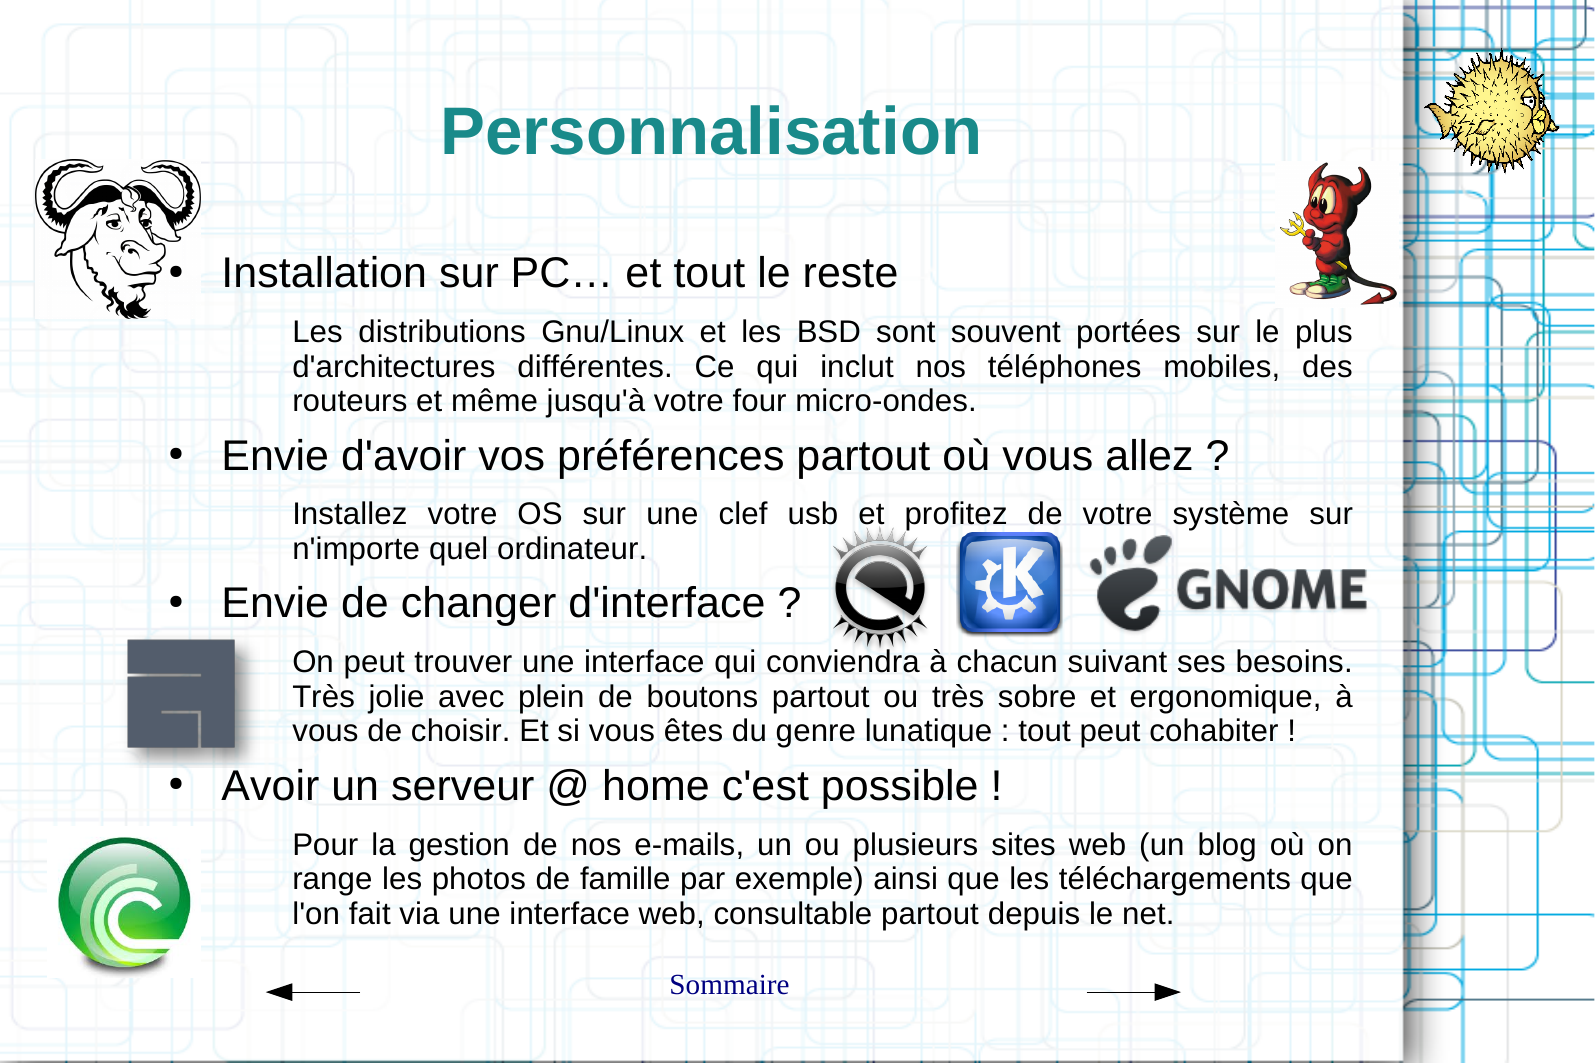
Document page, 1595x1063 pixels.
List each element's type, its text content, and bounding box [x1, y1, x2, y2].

title Personnalisation [56, 42, 1367, 220]
list Installation sur PC… et tout le reste Les distributions Gnu/Linux et les BSD sont souvent portées sur le plus d'architectures différentes. Ce qui inclut nos téléphones mobiles, des routeurs et même jusqu'à votre four micro-ondes. Envie d'avoir vos préférences partout où vous allez ? Installez votre OS sur une clef usb et profitez de votre système sur n'importe quel ordinateur. Envie de changer d'interface ? On peut trouver une interface qui conviendra à chacun suivant ses besoins. Très jolie avec plein de boutons partout ou très sobre et ergonomique, à vous de choisir. Et si vous êtes du genre lunatique : tout peut cohabiter ! Avoir un serveur @ home c'est possible ! Pour la gestion de nos e-mails, un ou plusieurs sites web (un blog où on range les photos de famille par exemple) ainsi que les téléchargements que l'on fait via une interface web, consultable partout depuis le net. [79, 248, 1367, 951]
picture [0, 0, 1595, 1063]
